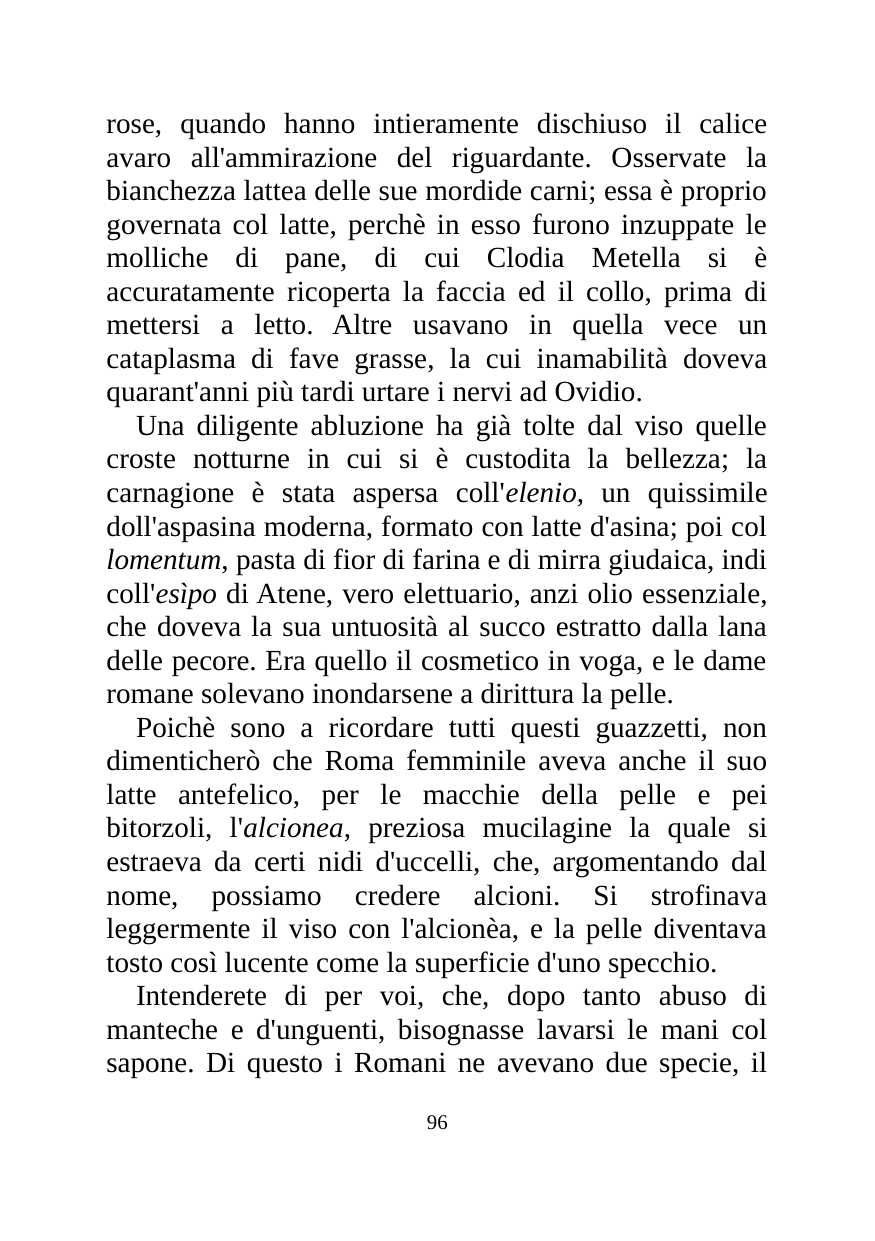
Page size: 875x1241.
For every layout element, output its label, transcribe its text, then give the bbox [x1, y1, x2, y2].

text Una diligente abluzione ha già tolte dal viso quelle croste notturne in cui si è custodita la bellezza; la carnagione è stata aspersa coll'elenio, un quissimile doll'aspasina moderna, formato con latte d'asina; poi col lomentum, pasta di fior di farina e di mirra giudaica, indi coll'esìpo di Atene, vero elettuario, anzi olio essenziale, che doveva la sua untuosità al succo estratto dalla lana delle pecore. Era quello il cosmetico in voga, e le dame romane solevano inondarsene a dirittura la pelle. [106, 408, 768, 710]
text rose, quando hanno intieramente dischiuso il calice avaro all'ammirazione del riguardante. Osservate la bianchezza lattea delle sue mordide carni; essa è proprio governata col latte, perchè in esso furono inzuppate le molliche di pane, di cui Clodia Metella si è accuratamente ricoperta la faccia ed il collo, prima di mettersi a letto. Altre usavano in quella vece un cataplasma di fave grasse, la cui inamabilità doveva quarant'anni più tardi urtare i nervi ad Ovidio. [106, 106, 768, 408]
text Intenderete di per voi, che, dopo tanto abuso di manteche e d'unguenti, bisognasse lavarsi le mani col sapone. Di questo i Romani ne avevano due specie, il [106, 978, 768, 1079]
text Poichè sono a ricordare tutti questi guazzetti, non dimenticherò che Roma femminile aveva anche il suo latte antefelico, per le macchie della pelle e pei bitorzoli, l'alcionea, preziosa mucilagine la quale si estraeva da certi nidi d'uccelli, che, argomentando dal nome, possiamo credere alcioni. Si strofinava leggermente il viso con l'alcionèa, e la pelle diventava tosto così lucente come la superficie d'uno specchio. [106, 710, 768, 978]
